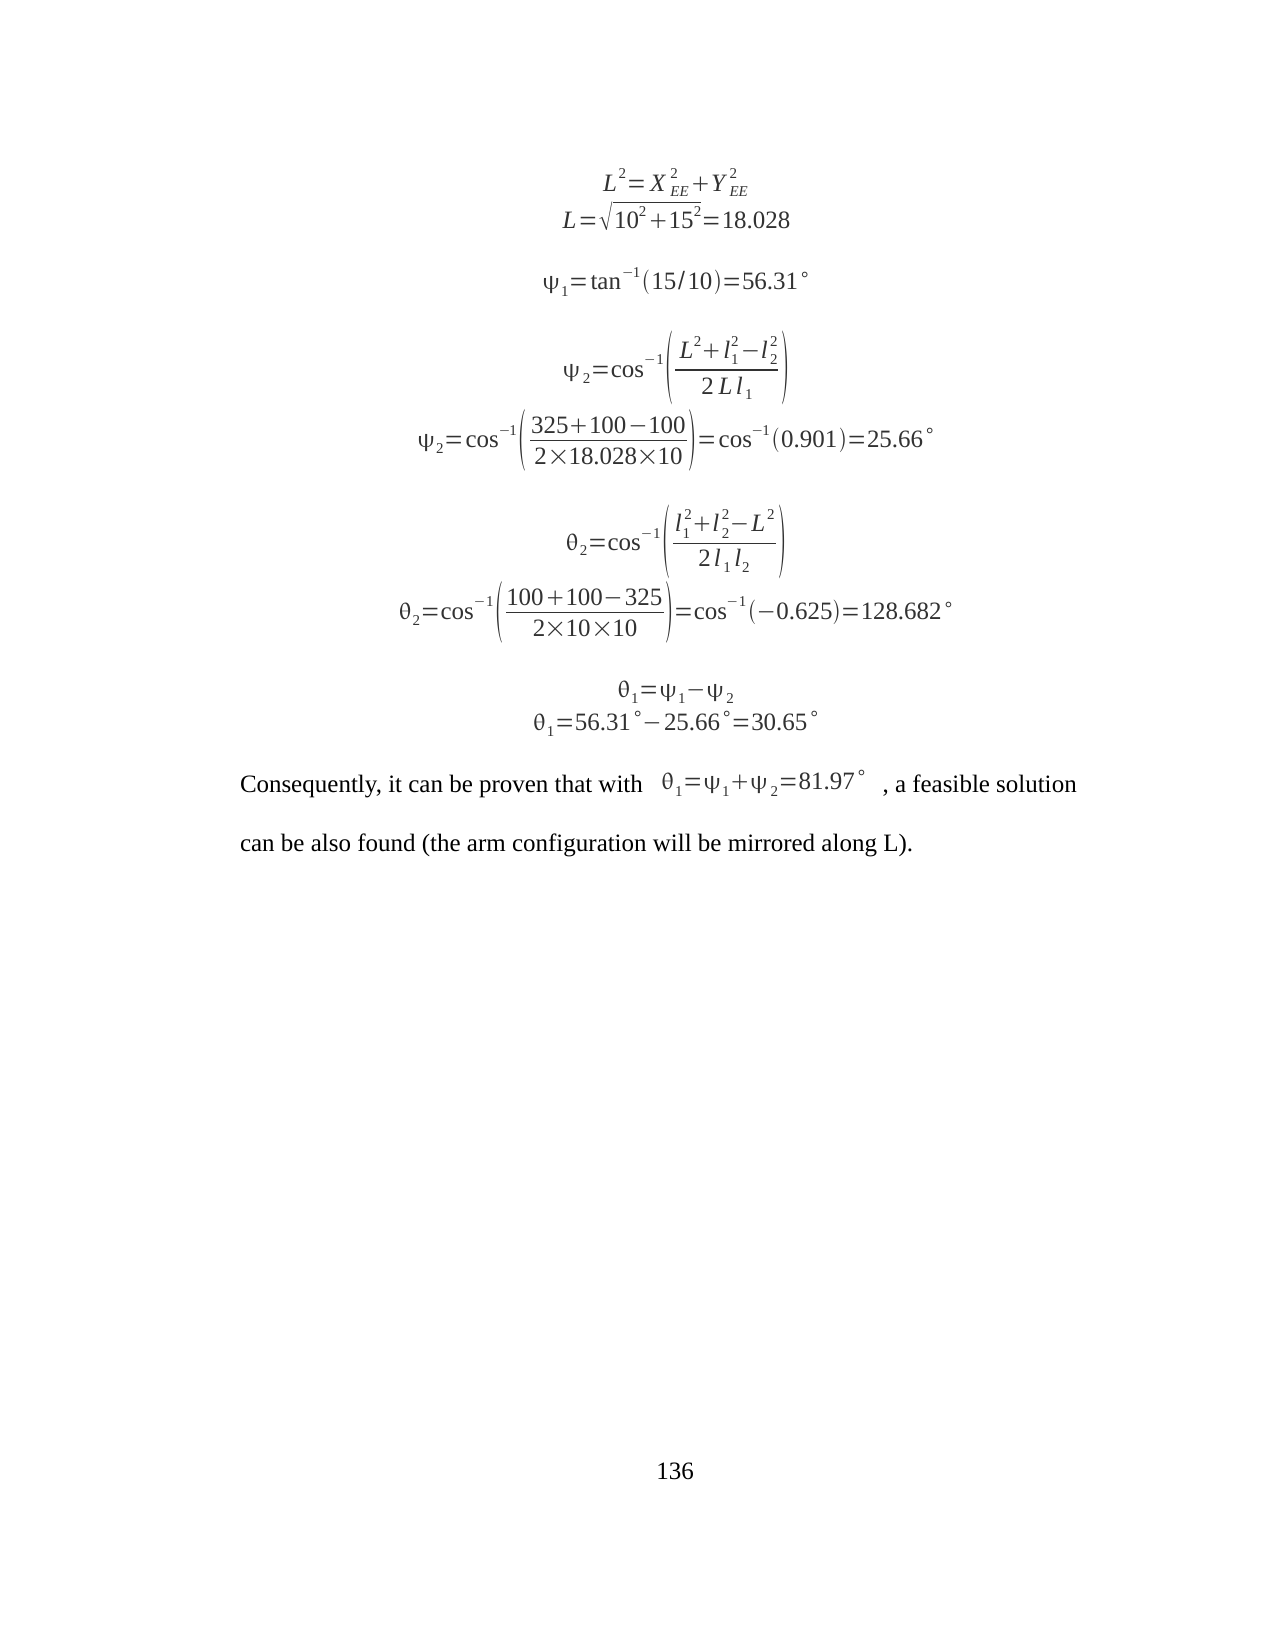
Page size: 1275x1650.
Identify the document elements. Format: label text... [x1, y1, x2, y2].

text Consequently, it can be proven that with, a feasible solution can be also found (the arm configuration will be mirrored along L). [240, 768, 1110, 857]
